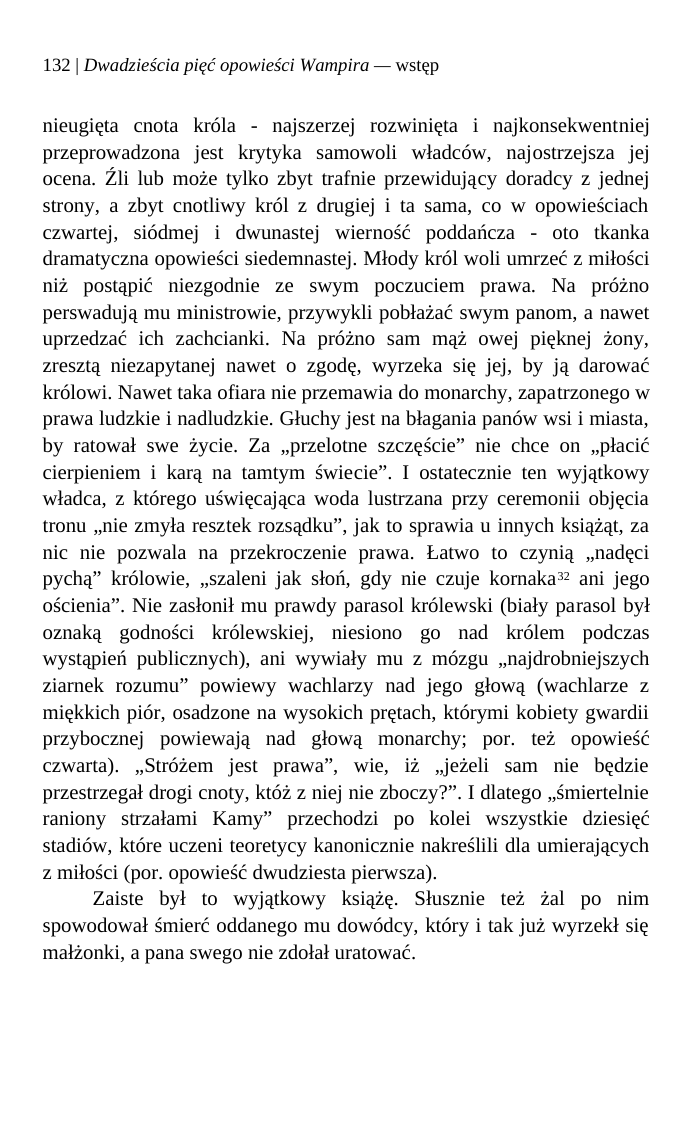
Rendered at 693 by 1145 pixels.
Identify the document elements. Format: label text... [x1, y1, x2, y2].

text 132 | Dwadzieścia pięć opowieści Wampira — wstęp [42, 54, 650, 76]
text nieugięta cnota króla - najszerzej rozwinięta i najkonsekwent­niej przeprowadzona jest krytyka samowoli władców, naj­ostrzejsza jej ocena. Źli lub może tylko zbyt trafnie przewidują­cy doradcy z jednej strony, a zbyt cnotliwy król z drugiej i ta sama, co w opowieściach czwartej, siódmej i dwunastej wier­ność poddańcza - oto tkanka dramatyczna opowieści siedem­nastej. Młody król woli umrzeć z miłości niż postąpić niezgodnie ze swym poczuciem prawa. Na próżno perswadują mu mini­strowie, przywykli pobłażać swym panom, a nawet uprzedzać ich zachcianki. Na próżno sam mąż owej pięknej żony, zresztą niezapytanej nawet o zgodę, wyrzeka się jej, by ją darować królowi. Nawet taka ofiara nie przemawia do monarchy, zapa­trzonego w prawa ludzkie i nadludzkie. Głuchy jest na błagania panów wsi i miasta, by ratował swe życie. Za „przelotne szczę­ście” nie chce on „płacić cierpieniem i karą na tamtym świe­cie”. I ostatecznie ten wyjątkowy władca, z którego uświęcająca woda lustrzana przy ceremonii objęcia tronu „nie zmyła resz­tek rozsądku”, jak to sprawia u innych książąt, za nic nie po­zwala na przekroczenie prawa. Łatwo to czynią „nadęci pychą” królowie, „szaleni jak słoń, gdy nie czuje kornaka32 ani jego ościenia”. Nie zasłonił mu prawdy parasol królewski (biały pa­rasol był oznaką godności królewskiej, niesiono go nad królem podczas wystąpień publicznych), ani wywiały mu z mózgu „najdrobniejszych ziarnek rozumu” powiewy wachlarzy nad jego głową (wachlarze z miękkich piór, osadzone na wysokich prętach, którymi kobiety gwardii przybocznej powiewają nad głową monarchy; por. też opowieść czwarta). „Stróżem jest prawa”, wie, iż „jeżeli sam nie będzie przestrzegał drogi cnoty, któż z niej nie zboczy?”. I dlatego „śmiertelnie raniony strza­łami Kamy” przechodzi po kolei wszystkie dziesięć stadiów, które uczeni teoretycy kanonicznie nakreślili dla umierających z miłości (por. opowieść dwudziesta pierwsza). [42, 113, 650, 884]
text Zaiste był to wyjątkowy książę. Słusznie też żal po nim spowodował śmierć oddanego mu dowódcy, który i tak już wyrzekł się małżonki, a pana swego nie zdołał uratować. [42, 886, 650, 964]
